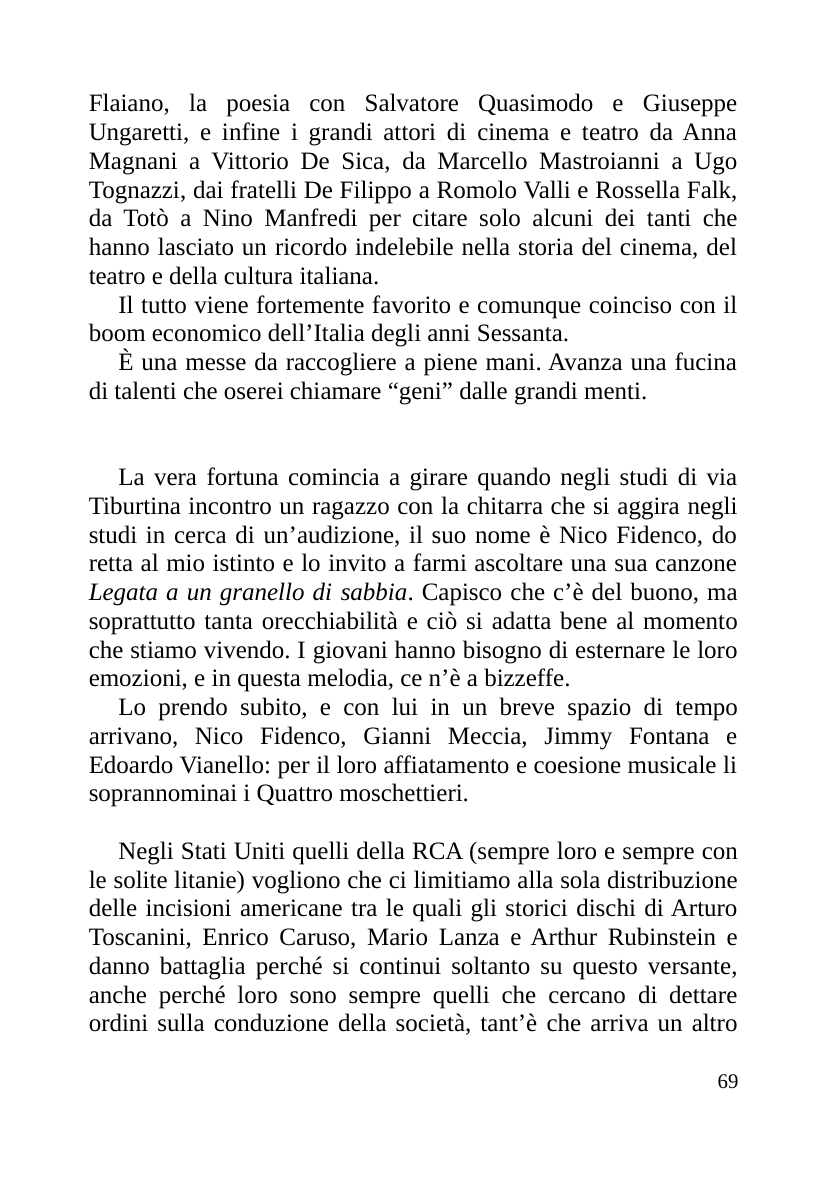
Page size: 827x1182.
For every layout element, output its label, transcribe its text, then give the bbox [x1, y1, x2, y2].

text Il tutto viene fortemente favorito e comunque coinciso con il boom economico dell’Italia degli anni Sessanta. [88, 290, 738, 347]
text È una messe da raccogliere a piene mani. Avanza una fucina di talenti che oserei chiamare “geni” dalle grandi menti. [88, 347, 738, 405]
text Lo prendo subito, e con lui in un breve spazio di tempo arrivano, Nico Fidenco, Gianni Meccia, Jimmy Fontana e Edoardo Vianello: per il loro affiatamento e coesione musicale li soprannominai i Quattro moschettieri. [88, 692, 738, 807]
text La vera fortuna comincia a girare quando negli studi di via Tiburtina incontro un ragazzo con la chitarra che si aggira negli studi in cerca di un’audizione, il suo nome è Nico Fidenco, do retta al mio istinto e lo invito a farmi ascoltare una sua canzone Legata a un granello di sabbia. Capisco che c’è del buono, ma soprattutto tanta orecchiabilità e ciò si adatta bene al momento che stiamo vivendo. I giovani hanno bisogno di esternare le loro emozioni, e in questa melodia, ce n’è a bizzeffe. [88, 462, 738, 692]
text Negli Stati Uniti quelli della RCA (sempre loro e sempre con le solite litanie) vogliono che ci limitiamo alla sola distribuzione delle incisioni americane tra le quali gli storici dischi di Arturo Toscanini, Enrico Caruso, Mario Lanza e Arthur Rubinstein e danno battaglia perché si continui soltanto su questo versante, anche perché loro sono sempre quelli che cercano di dettare ordini sulla conduzione della società, tant’è che arriva un altro [88, 836, 738, 1037]
text Flaiano, la poesia con Salvatore Quasimodo e Giuseppe Ungaretti, e infine i grandi attori di cinema e teatro da Anna Magnani a Vittorio De Sica, da Marcello Mastroianni a Ugo Tognazzi, dai fratelli De Filippo a Romolo Valli e Rossella Falk, da Totò a Nino Manfredi per citare solo alcuni dei tanti che hanno lasciato un ricordo indelebile nella storia del cinema, del teatro e della cultura italiana. [88, 88, 738, 290]
